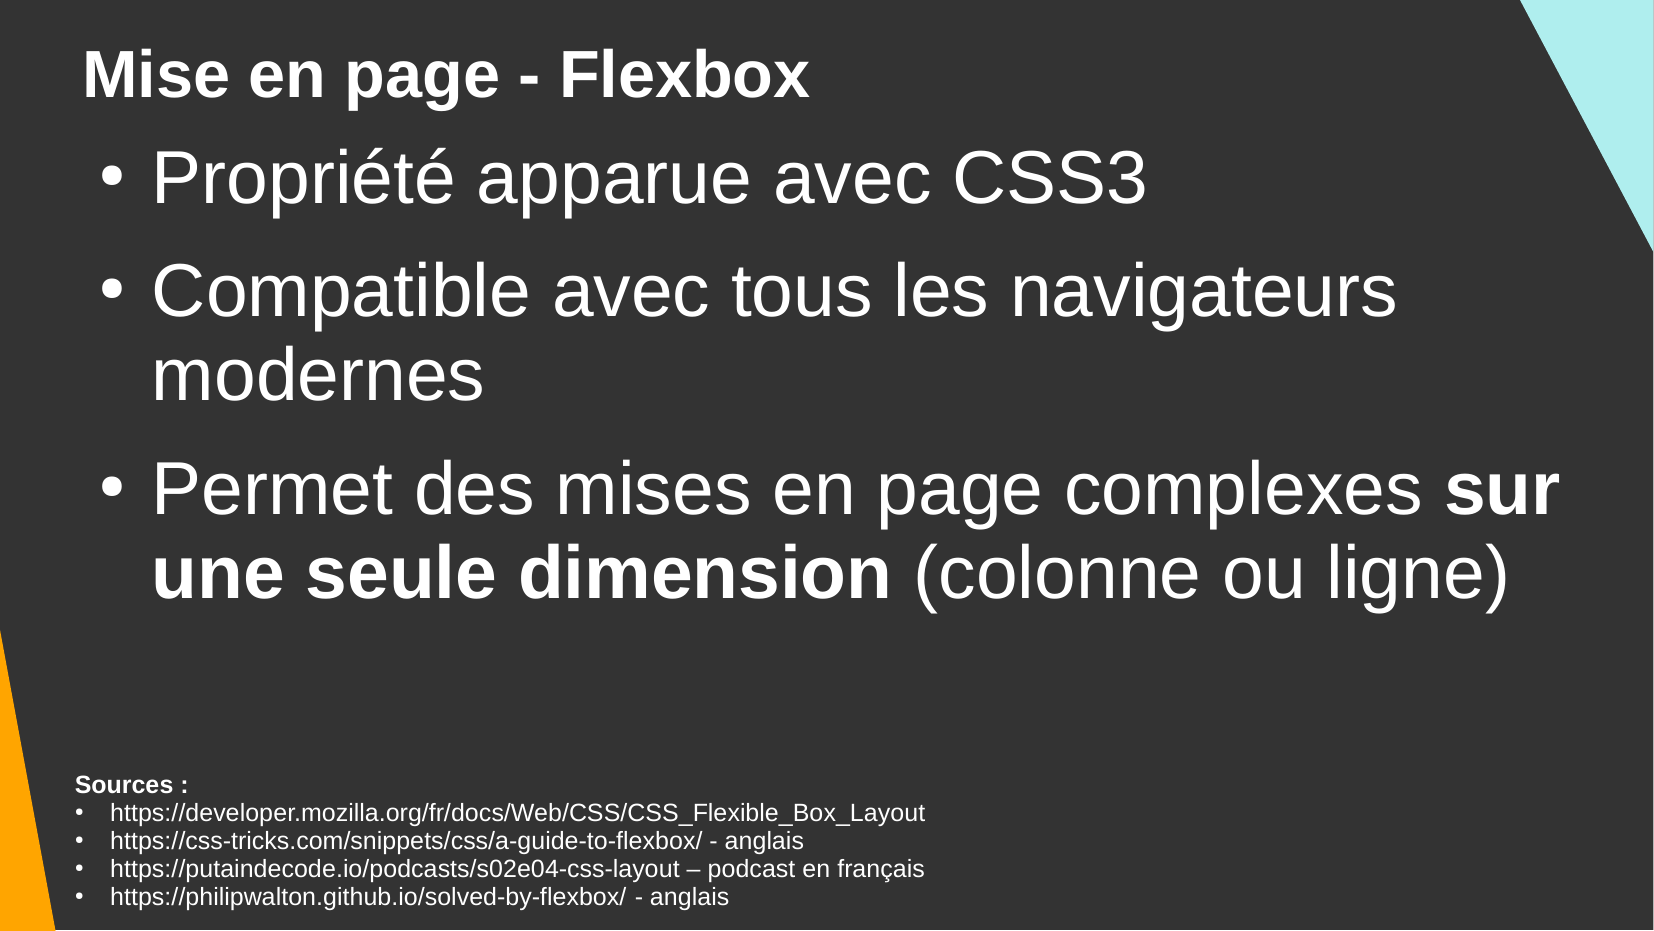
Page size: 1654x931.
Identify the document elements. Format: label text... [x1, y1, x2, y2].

text_box [1520, 0, 1654, 254]
title Mise en page - Flexbox [82, 37, 1571, 114]
list Propriété apparue avec CSS3 Compatible avec tous les navigateurs modernes Permet des mises en page complexes sur une seule dimension (colonne ou ligne) [80, 135, 1605, 650]
text_box Sources : https://developer.mozilla.org/fr/docs/Web/CSS/CSS_Flexible_Box_Layout https://css-tricks.com/snippets/css/a-guide-to-flexbox/ - anglais https://putaindecode.io/podcasts/s02e04-css-layout – podcast en français https://philipwalton.github.io/solved-by-flexbox/ - anglais [60, 763, 1546, 931]
text_box [0, 629, 56, 931]
